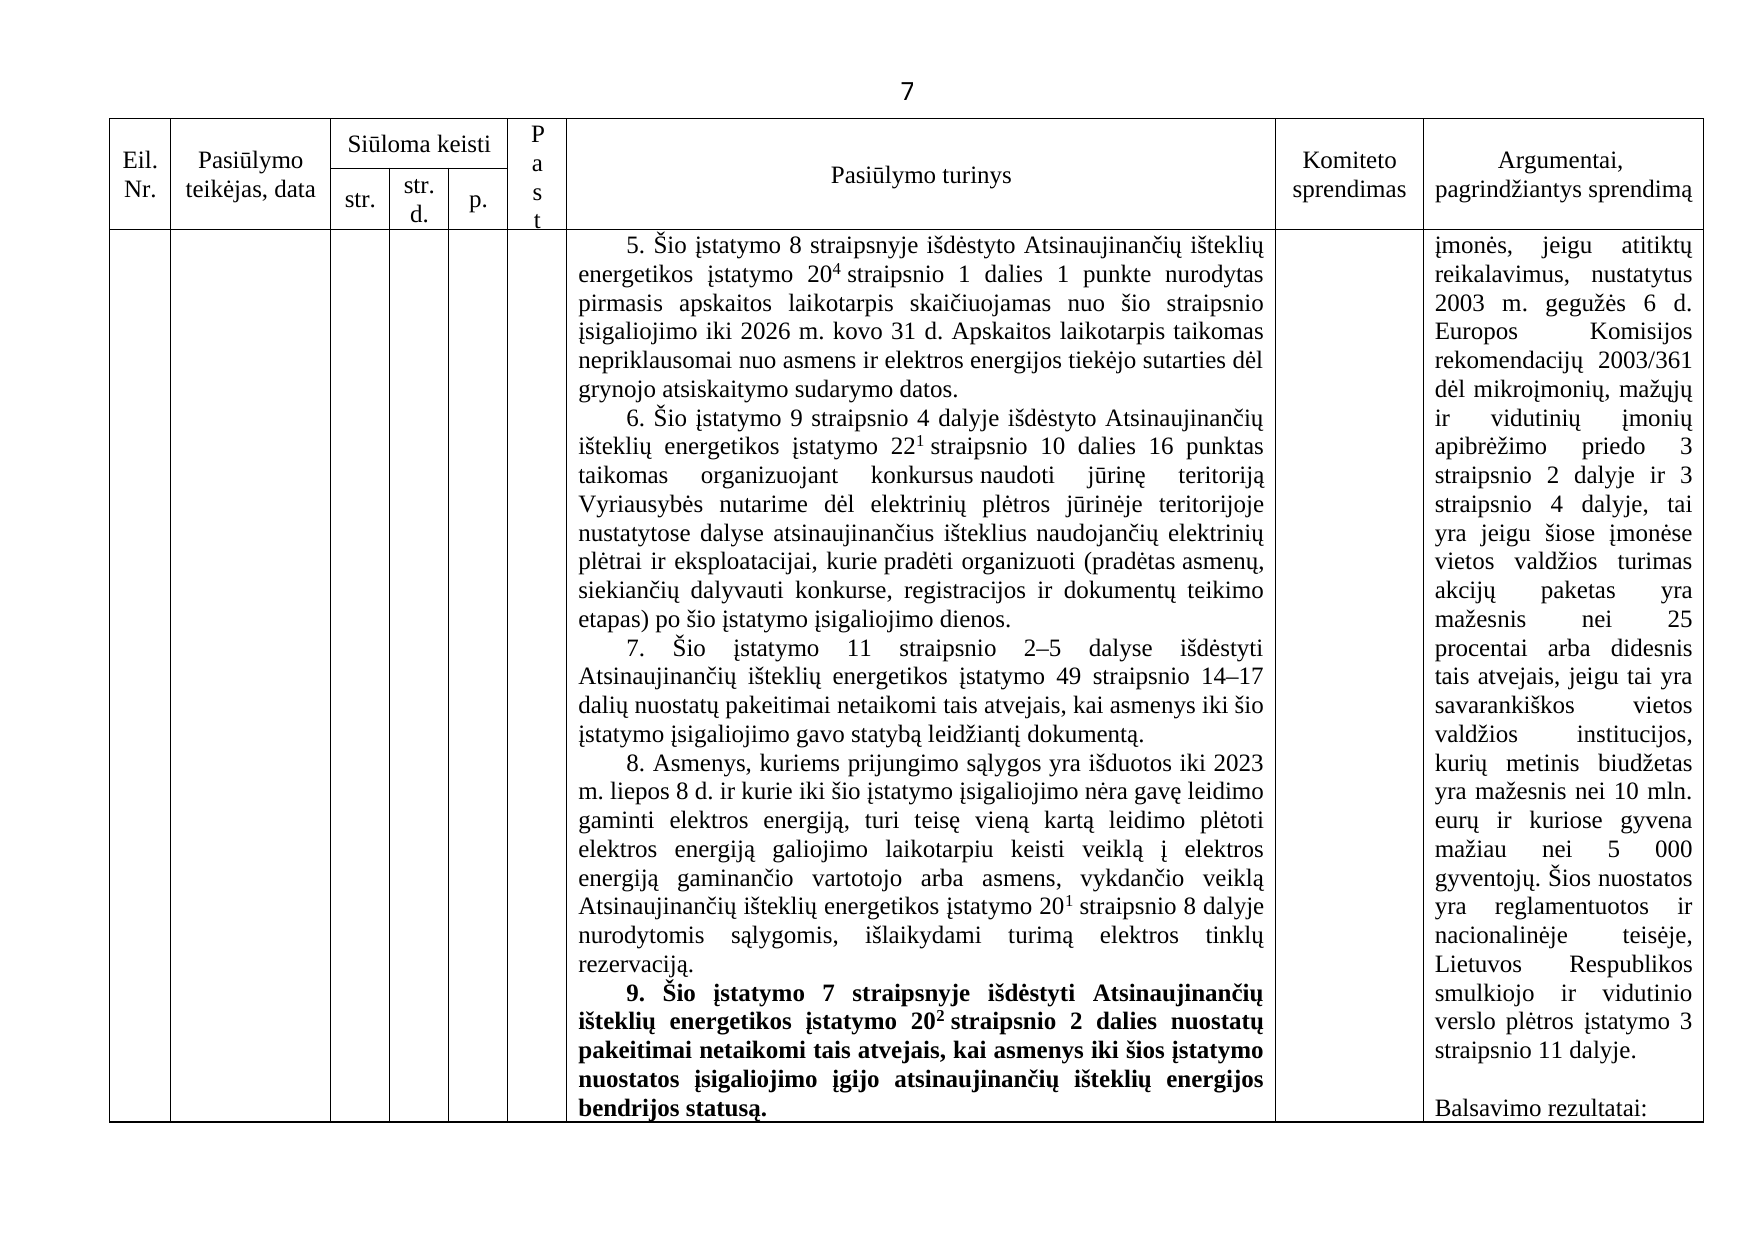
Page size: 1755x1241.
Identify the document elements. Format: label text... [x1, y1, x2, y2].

table_cell p. [449, 169, 507, 229]
table_cell įmonės, jeigu atitiktų reikalavimus, nustatytus 2003 m. gegužės 6 d. Europos Komisijos rekomendacijų 2003/361 dėl mikroįmonių, mažųjų ir vidutinių įmonių apibrėžimo priedo 3 straipsnio 2 dalyje ir 3 straipsnio 4 dalyje, tai yra jeigu šiose įmonėse vietos valdžios turimas akcijų paketas yra mažesnis nei 25 procentai arba didesnis tais atvejais, jeigu tai yra savarankiškos vietos valdžios institucijos, kurių metinis biudžetas yra mažesnis nei 10 mln. eurų ir kuriose gyvena mažiau nei 5 000 gyventojų. Šios nuostatos yra reglamentuotos ir nacionalinėje teisėje, Lietuvos Respublikos smulkiojo ir vidutinio verslo plėtros įstatymo 3 straipsnio 11 dalyje. Balsavimo rezultatai: [1424, 230, 1703, 1121]
table_cell [449, 230, 507, 1121]
table_header Argumentai, pagrindžiantys sprendimą [1424, 119, 1703, 229]
table_header Eil. Nr. [110, 119, 170, 229]
table_header Pasiūlymo turinys [567, 119, 1275, 229]
table_cell [171, 230, 330, 1121]
table_cell str. [331, 169, 389, 229]
table_cell [1276, 230, 1423, 1121]
table_header Siūloma keisti [331, 119, 507, 167]
table_header Komiteto sprendimas [1276, 119, 1423, 229]
table_cell [331, 230, 389, 1121]
table_cell 5. Šio įstatymo 8 straipsnyje išdėstyto Atsinaujinančių išteklių energetikos įstatymo 204 straipsnio 1 dalies 1 punkte nurodytas pirmasis apskaitos laikotarpis skaičiuojamas nuo šio straipsnio įsigaliojimo iki 2026 m. kovo 31 d. Apskaitos laikotarpis taikomas nepriklausomai nuo asmens ir elektros energijos tiekėjo sutarties dėl grynojo atsiskaitymo sudarymo datos. 6. Šio įstatymo 9 straipsnio 4 dalyje išdėstyto Atsinaujinančių išteklių energetikos įstatymo 221 straipsnio 10 dalies 16 punktas taikomas organizuojant konkursus naudoti jūrinę teritoriją Vyriausybės nutarime dėl elektrinių plėtros jūrinėje teritorijoje nustatytose dalyse atsinaujinančius išteklius naudojančių elektrinių plėtrai ir eksploatacijai, kurie pradėti organizuoti (pradėtas asmenų, siekiančių dalyvauti konkurse, registracijos ir dokumentų teikimo etapas) po šio įstatymo įsigaliojimo dienos. 7. Šio įstatymo 11 straipsnio 2–5 dalyse išdėstyti Atsinaujinančių išteklių energetikos įstatymo 49 straipsnio 14–17 dalių nuostatų pakeitimai netaikomi tais atvejais, kai asmenys iki šio įstatymo įsigaliojimo gavo statybą leidžiantį dokumentą. 8. Asmenys, kuriems prijungimo sąlygos yra išduotos iki 2023 m. liepos 8 d. ir kurie iki šio įstatymo įsigaliojimo nėra gavę leidimo gaminti elektros energiją, turi teisę vieną kartą leidimo plėtoti elektros energiją galiojimo laikotarpiu keisti veiklą į elektros energiją gaminančio vartotojo arba asmens, vykdančio veiklą Atsinaujinančių išteklių energetikos įstatymo 201 straipsnio 8 dalyje nurodytomis sąlygomis, išlaikydami turimą elektros tinklų rezervaciją. 9. Šio įstatymo 7 straipsnyje išdėstyti Atsinaujinančių išteklių energetikos įstatymo 202 straipsnio 2 dalies nuostatų pakeitimai netaikomi tais atvejais, kai asmenys iki šios įstatymo nuostatos įsigaliojimo įgijo atsinaujinančių išteklių energijos bendrijos statusą. [567, 230, 1275, 1121]
table_header Pasiūlymo teikėjas, data [171, 119, 330, 229]
table_header Pastabos [508, 119, 566, 229]
table_cell str. d. [390, 169, 448, 229]
table_cell [508, 230, 566, 1121]
table_cell [390, 230, 448, 1121]
table_cell [110, 230, 170, 1121]
